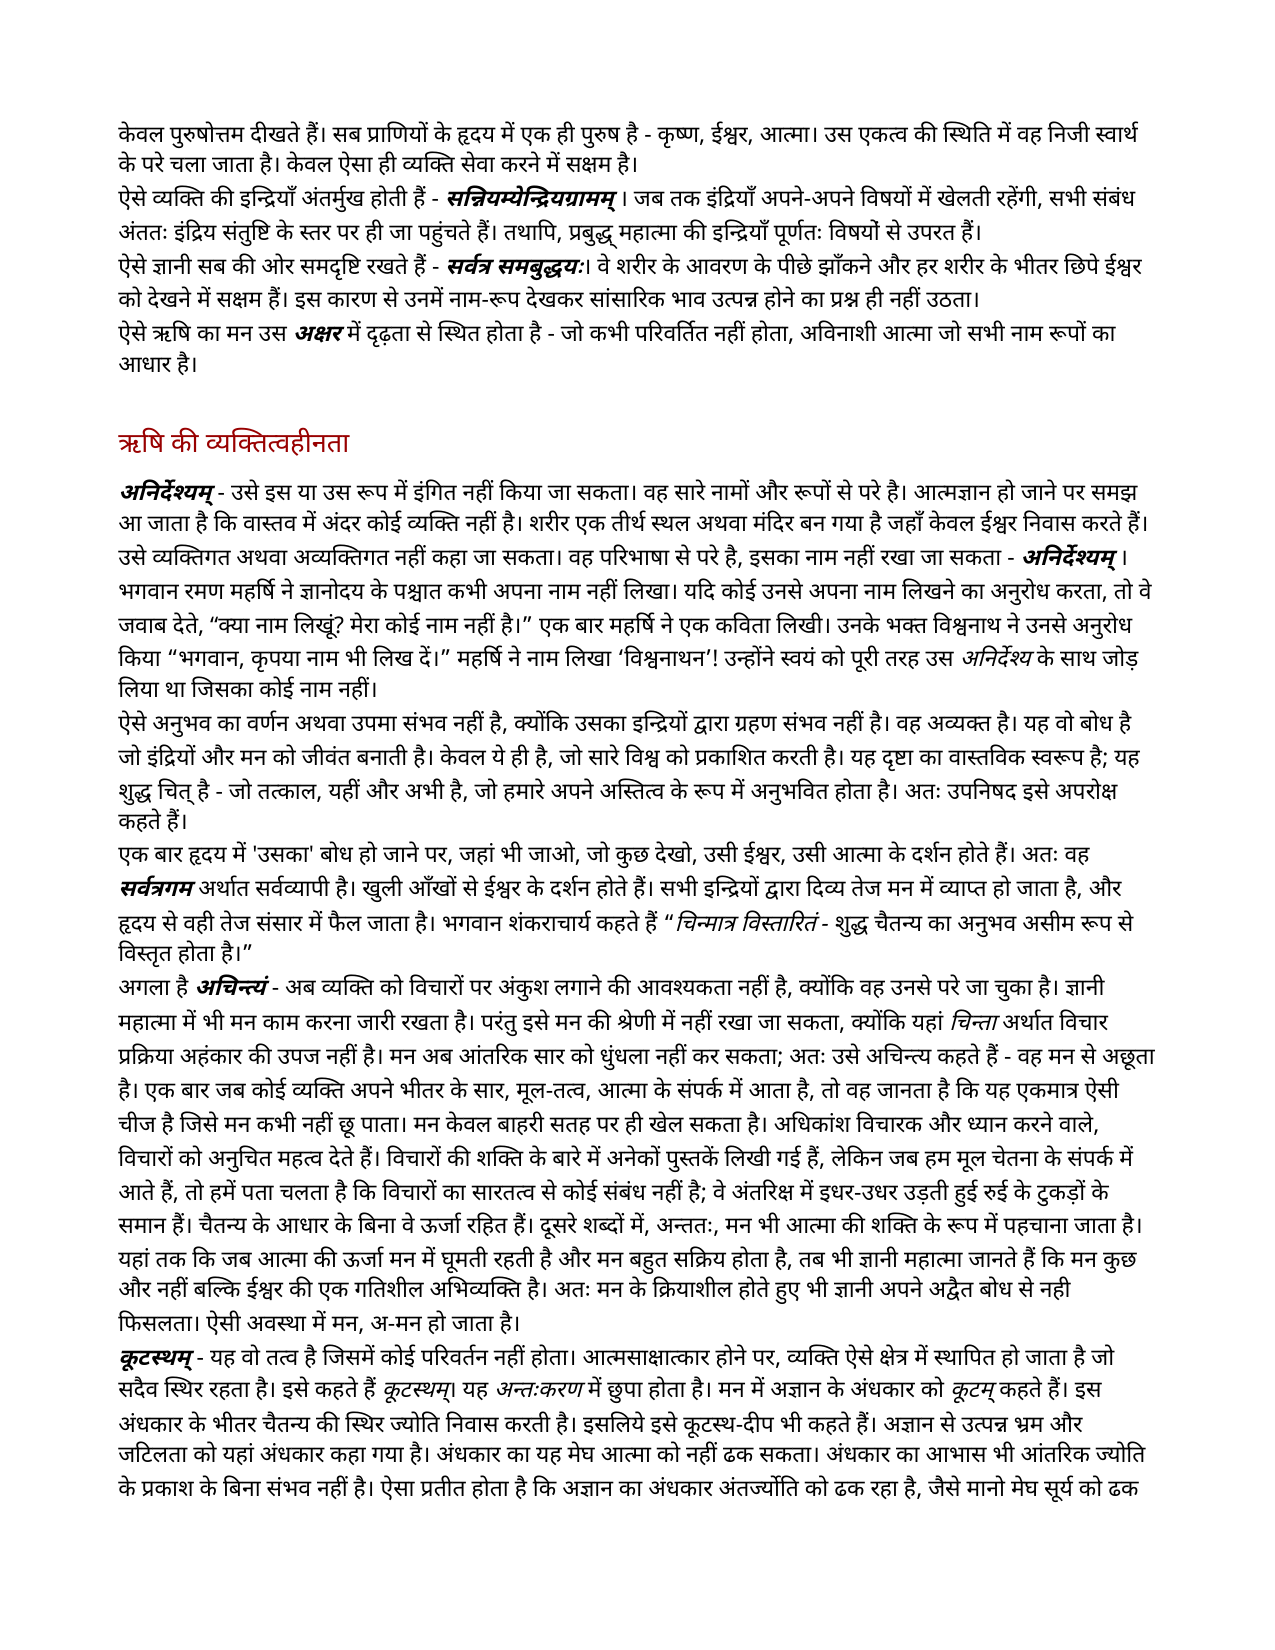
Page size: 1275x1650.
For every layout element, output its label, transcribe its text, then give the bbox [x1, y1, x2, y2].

text ऐसे अनुभव का वर्णन अथवा उपमा संभव नहीं है, क्योंकि उसका इन्द्रियों द्वारा ग्रहण संभव नहीं है। वह अव्यक्त है। यह वो बोध है जो इंद्रियों और मन को जीवंत बनाती है। केवल ये ही है, जो सारे विश्व को प्रकाशित करती है। यह दृष्टा का वास्तविक स्वरूप है; यह शुद्ध चित् है - जो तत्काल, यहीं और अभी है, जो हमारे अपने अस्तित्व के रूप में अनुभवित होता है। अतः उपनिषद इसे अपरोक्ष कहते हैं। [118, 707, 1157, 838]
text अनिर्देश्यम् - उसे इस या उस रूप में इंगित नहीं किया जा सकता। वह सारे नामों और रूपों से परे है। आत्मज्ञान हो जाने पर समझ आ जाता है कि वास्तव में अंदर कोई व्यक्ति नहीं है। शरीर एक तीर्थ स्थल अथवा मंदिर बन गया है जहाँ केवल ईश्वर निवास करते हैं। उसे व्यक्तिगत अथवा अव्यक्तिगत नहीं कहा जा सकता। वह परिभाषा से परे है, इसका नाम नहीं रखा जा सकता - अनिर्देश्यम् । भगवान रमण महर्षि ने ज्ञानोदय के पश्चात कभी अपना नाम नहीं लिखा। यदि कोई उनसे अपना नाम लिखने का अनुरोध करता, तो वे जवाब देते, “क्या नाम लिखूं? मेरा कोई नाम नहीं है।” एक बार महर्षि ने एक कविता लिखी। उनके भक्त विश्वनाथ ने उनसे अनुरोध किया “भगवान, कृपया नाम भी लिख दें।” महर्षि ने नाम लिखा ‘विश्वनाथन’! उन्होंने स्वयं को पूरी तरह उस अनिर्देश्य के साथ जोड़ लिया था जिसका कोई नाम नहीं। [118, 476, 1157, 707]
text कूटस्थम् - यह वो तत्व है जिसमें कोई परिवर्तन नहीं होता। आत्मसाक्षात्कार होने पर, व्यक्ति ऐसे क्षेत्र में स्थापित हो जाता है जो सदैव स्थिर रहता है। इसे कहते हैं कूटस्थम्। यह अन्तःकरण में छुपा होता है। मन में अज्ञान के अंधकार को कूटम् कहते हैं। इस अंधकार के भीतर चैतन्य की स्थिर ज्योति निवास करती है। इसलिये इसे कूटस्थ-दीप भी कहते हैं। अज्ञान से उत्पन्न भ्रम और जटिलता को यहां अंधकार कहा गया है। अंधकार का यह मेघ आत्मा को नहीं ढक सकता। अंधकार का आभास भी आंतरिक ज्योति के प्रकाश के बिना संभव नहीं है। ऐसा प्रतीत होता है कि अज्ञान का अंधकार अंतर्ज्योति को ढक रहा है, जैसे मानो मेघ सूर्य को ढक [118, 1341, 1157, 1506]
text ऐसे ज्ञानी सब की ओर समदृष्टि रखते हैं - सर्वत्र समबुद्धयः। वे शरीर के आवरण के पीछे झाँकने और हर शरीर के भीतर छिपे ईश्वर को देखने में सक्षम हैं। इस कारण से उनमें नाम-रूप देखकर सांसारिक भाव उत्पन्न होने‌ का प्रश्न ही नहीं उठता। [118, 249, 1157, 317]
text ऐसे ऋषि का मन उस अक्षर में दृढ़ता से स्थित होता है - जो कभी परिवर्तित नहीं होता, अविनाशी आत्मा जो सभी नाम रूपों का आधार है। [118, 317, 1157, 382]
text ऐसे व्यक्ति की इन्द्रियाँ अंतर्मुख होती हैं - सन्नियम्येन्द्रियग्रामम् । जब तक इंद्रियाँ अपने-अपने विषयों में खेलती रहेंगी, सभी संबंध अंततः इंद्रिय संतुष्टि के स्तर पर ही जा पहुंचते हैं। तथापि, प्रबुद्ध् महात्मा की इन्द्रियाँ पूर्णतः विषयों‌ से उपरत हैं। [118, 182, 1157, 249]
subtitle ऋषि की व्यक्तित्वहीनता [118, 428, 1157, 464]
text केवल पुरुषोत्तम दीखते हैं। सब प्राणियों के हृदय में एक ही पुरुष है - कृष्ण, ईश्वर, आत्मा। उस एकत्व की स्थिति में वह निजी स्वार्थ के परे चला जाता है। केवल ऐसा ही व्यक्ति सेवा करने में सक्षम है। [118, 118, 1157, 182]
text अगला है अचिन्त्यं - अब व्यक्ति को विचारों पर अंकुश लगाने की आवश्यकता नहीं है, क्योंकि वह उनसे परे जा चुका है। ज्ञानी महात्मा में भी मन काम करना जारी रखता है। परंतु इसे मन की श्रेणी में नहीं रखा जा सकता, क्योंकि यहां चिन्ता अर्थात विचार प्रक्रिया अहंकार की उपज नहीं है। मन अब आंतरिक सार को धुंधला नहीं कर सकता; अतः उसे अचिन्त्य कहते हैं - वह मन से अछूता है। एक बार जब कोई व्यक्ति अपने भीतर के सार, मूल-तत्व, आत्मा के संपर्क में आता है, तो वह जानता है कि यह एकमात्र ऐसी चीज है जिसे मन कभी नहीं छू पाता। मन केवल बाहरी सतह पर ही खेल सकता है। अधिकांश विचारक और ध्यान करने वाले, विचारों को अनुचित महत्व देते हैं। विचारों की शक्ति के बारे में अनेकों पुस्तकें लिखी गई हैं, लेकिन जब हम मूल चेतना के संपर्क में आते हैं, तो हमें पता चलता है कि विचारों का सारतत्व से कोई संबंध नहीं है; वे अंतरिक्ष में इधर-उधर उड़ती हुई रुई के टुकड़ों के समान हैं। चैतन्य के आधार के बिना वे ऊर्जा रहित हैं। दूसरे शब्दों में, अन्ततः, मन भी आत्मा की शक्ति के रूप में पहचाना जाता है। यहां तक ​​कि जब आत्मा की ऊर्जा मन में घूमती रहती है और मन बहुत सक्रिय होता है, तब भी ज्ञानी महात्मा जानते हैं कि मन कुछ और नहीं बल्कि ईश्वर की एक गतिशील अभिव्यक्ति है। अतः मन के क्रियाशील होते हुए भी ज्ञानी अपने अद्वैत बोध से नही फिसलता। ऐसी अवस्था में मन, अ-मन हो जाता है। [118, 971, 1157, 1341]
text एक बार हृदय में 'उसका' बोध हो जाने पर, जहां भी जाओ, जो कुछ देखो, उसी ईश्वर, उसी आत्मा के दर्शन होते हैं। अतः वह सर्वत्रगम अर्थात सर्वव्यापी है। खुली आँखों से ईश्वर के दर्शन होते हैं। सभी इन्द्रियों द्वारा दिव्य तेज मन में व्याप्त हो जाता है, और हृदय से वही तेज संसार में फैल जाता है। भगवान शंकराचार्य कहते हैं “चिन्मात्र विस्तारितं - शुद्ध चैतन्य का अनुभव असीम रूप से विस्तृत होता है।” [118, 838, 1157, 971]
